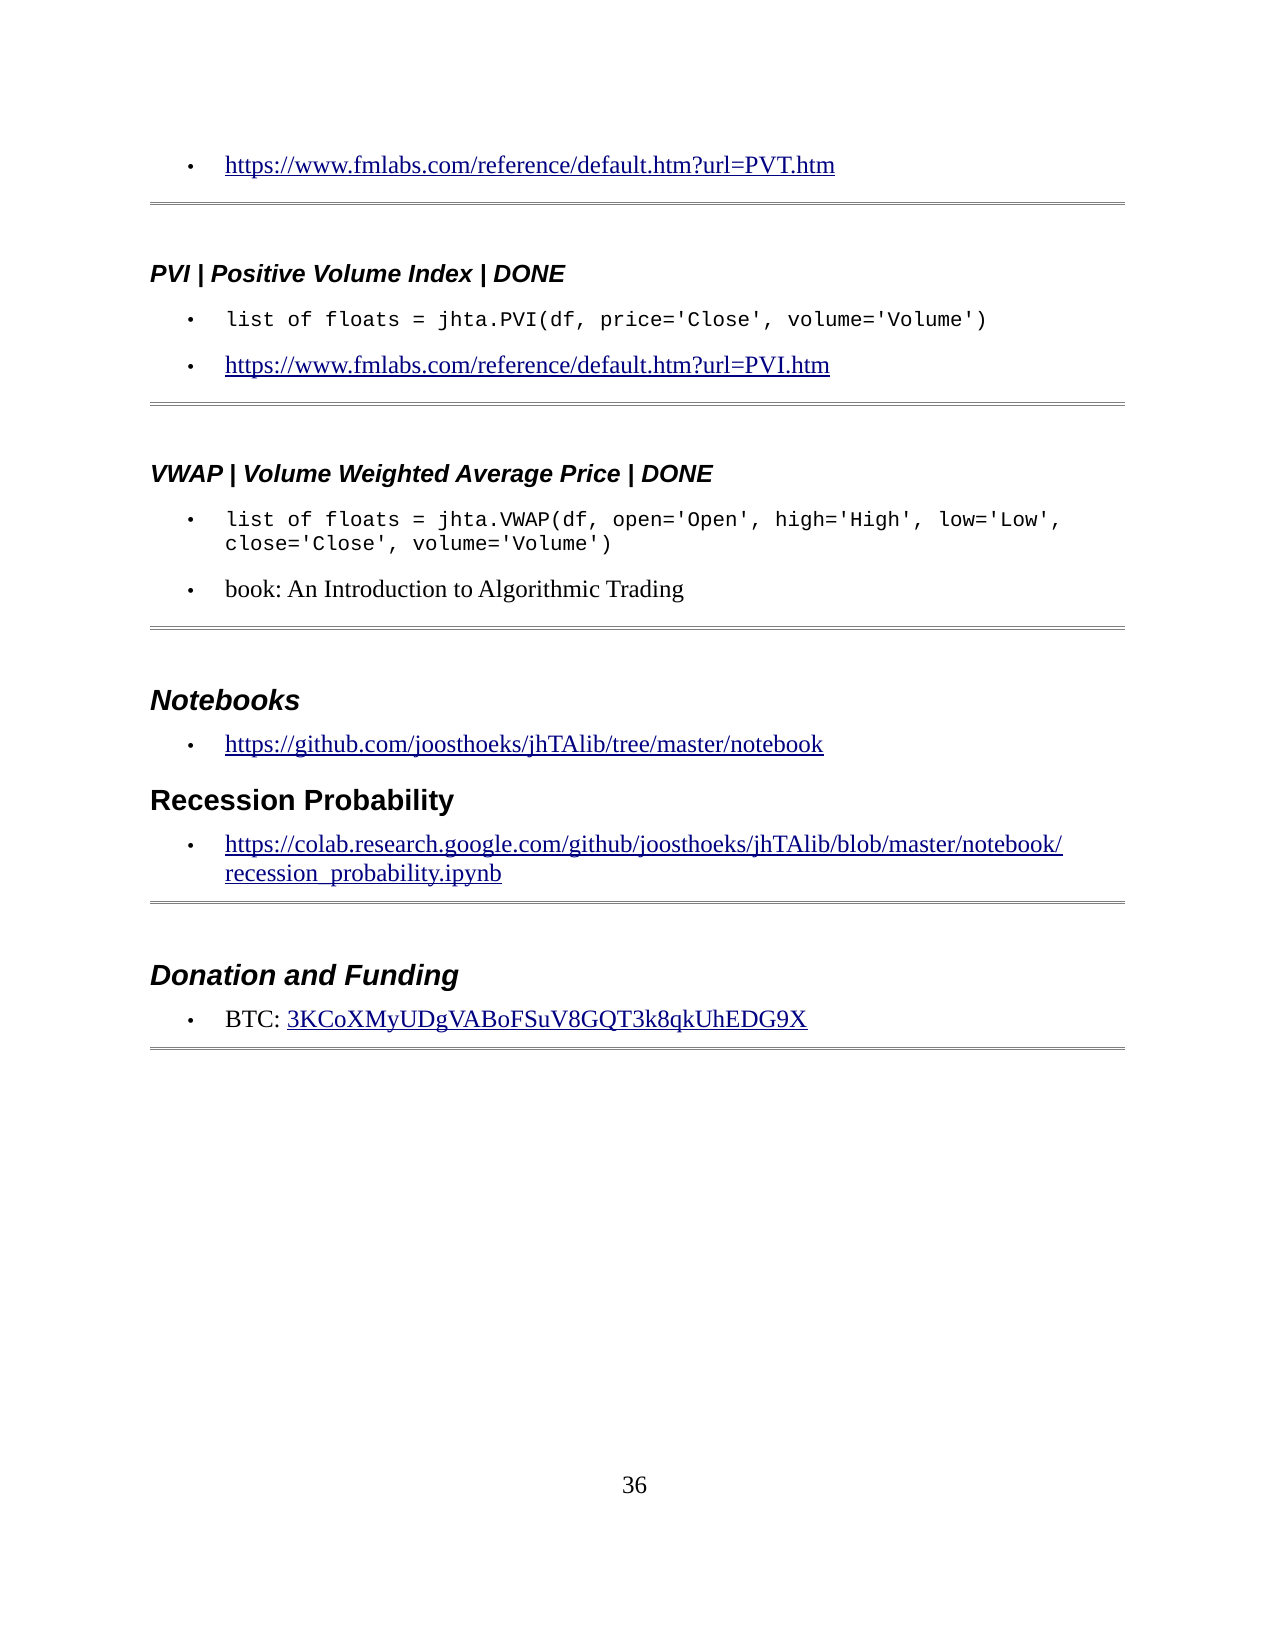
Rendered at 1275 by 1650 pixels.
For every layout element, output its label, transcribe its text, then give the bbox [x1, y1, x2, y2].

subtitle PVI | Positive Volume Index | DONE [150, 259, 1125, 287]
list list of floats = jhta.PVI(df, price='Close', volume='Volume') [187, 309, 1125, 332]
list https://github.com/joosthoeks/jhTAlib/tree/master/notebook [187, 729, 1125, 758]
list https://www.fmlabs.com/reference/default.htm?url=PVI.htm [187, 350, 1125, 379]
subtitle VWAP | Volume Weighted Average Price | DONE [150, 459, 1125, 488]
subtitle Notebooks [150, 683, 1125, 717]
list https://www.fmlabs.com/reference/default.htm?url=PVT.htm [187, 150, 1125, 179]
list book: An Introduction to Algorithmic Trading [187, 574, 1125, 603]
subtitle Recession Probability [150, 783, 1125, 817]
list list of floats = jhta.VWAP(df, open='Open', high='High', low='Low', close='Close', volume='Volume') [187, 509, 1125, 557]
list BTC: 3KCoXMyUDgVABoFSuV8GQT3k8qkUhEDG9X [187, 1004, 1125, 1033]
list https://colab.research.google.com/github/joosthoeks/jhTAlib/blob/master/notebook/recession_probability.ipynb [187, 829, 1125, 887]
subtitle Donation and Funding [150, 958, 1125, 991]
